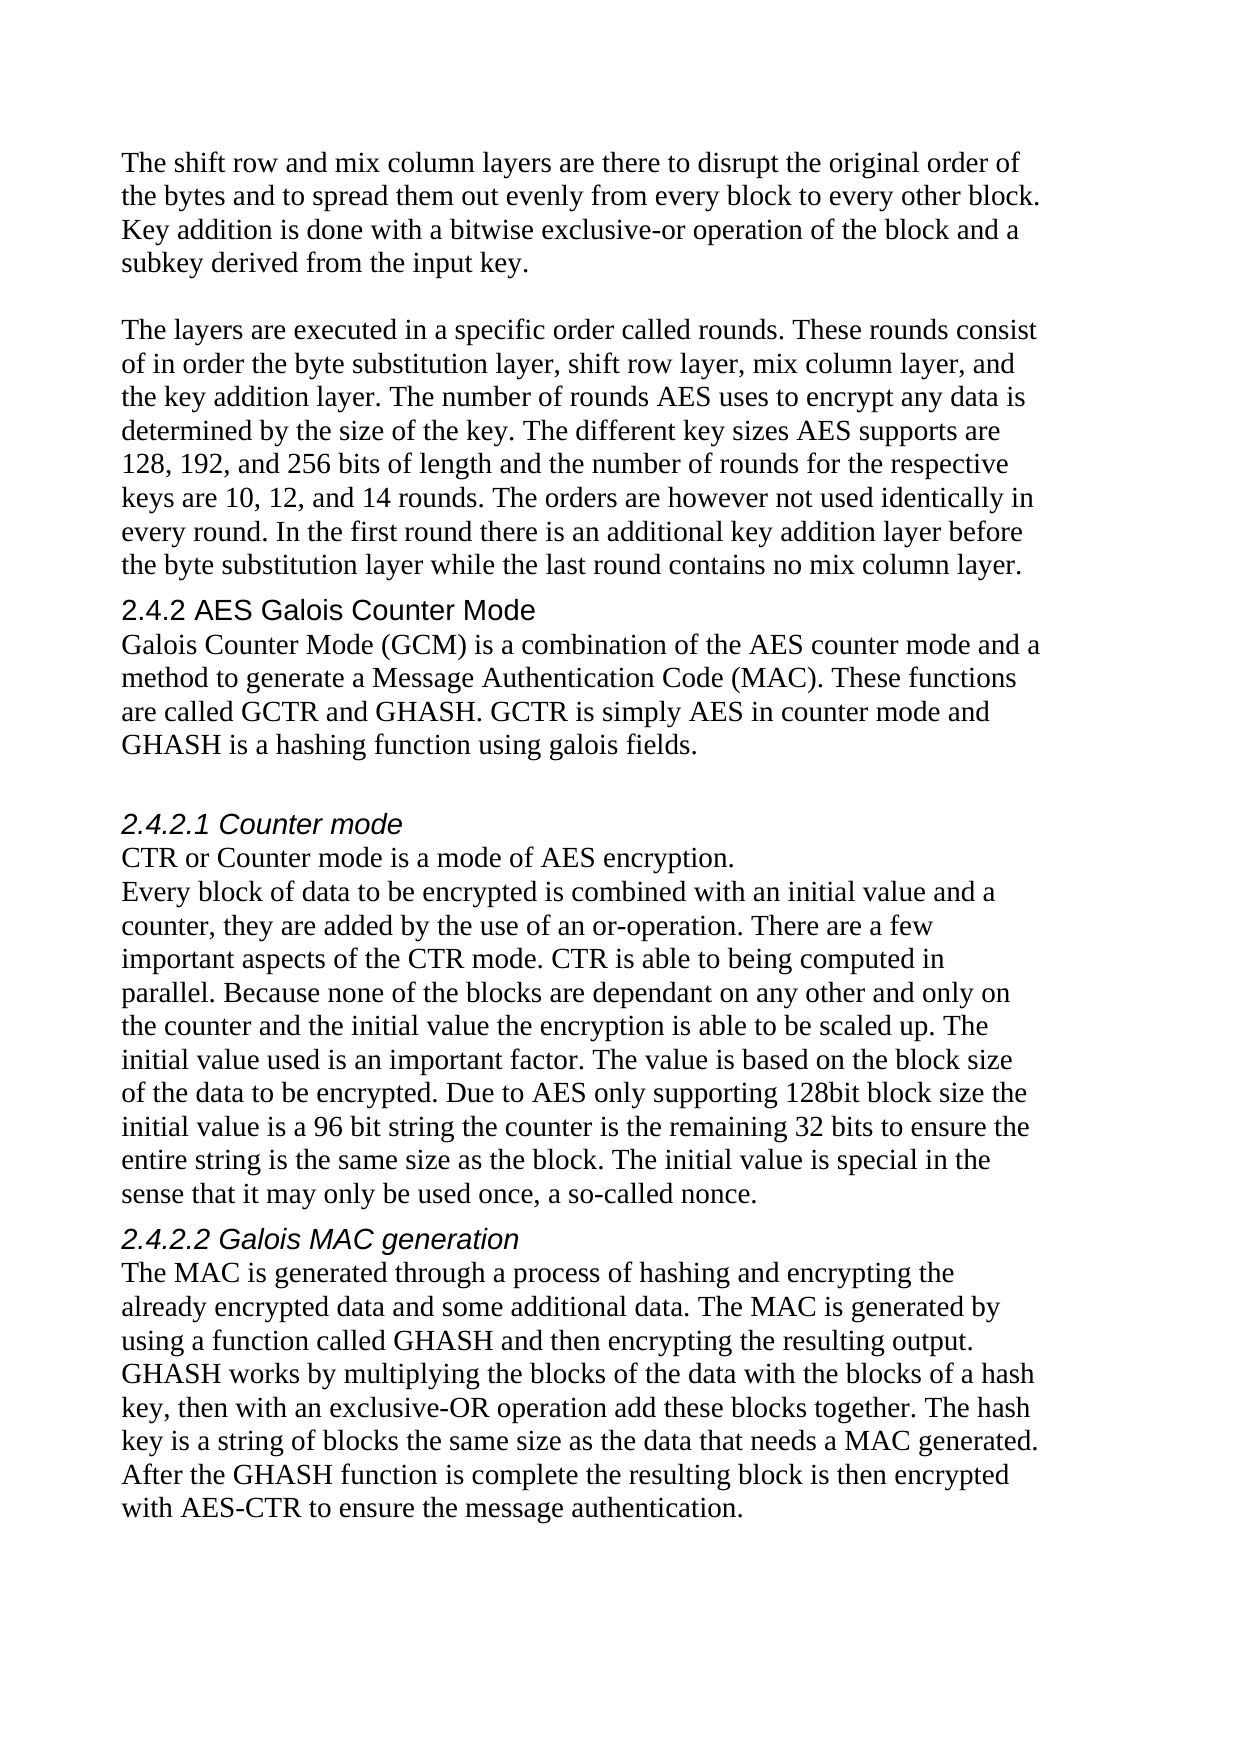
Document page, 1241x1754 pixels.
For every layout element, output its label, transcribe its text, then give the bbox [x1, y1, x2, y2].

subtitle Counter mode [121, 807, 1042, 841]
text Every block of data to be encrypted is combined with an initial value and a counter, they are added by the use of an or-operation. There are a few important aspects of the CTR mode. CTR is able to being computed in parallel. Because none of the blocks are dependant on any other and only on the counter and the initial value the encryption is able to be scaled up. The initial value used is an important factor. The value is based on the block size of the data to be encrypted. Due to AES only supporting 128bit block size the initial value is a 96 bit string the counter is the remaining 32 bits to ensure the entire string is the same size as the block. The initial value is special in the sense that it may only be used once, a so-called nonce. [121, 874, 1042, 1209]
text CTR or Counter mode is a mode of AES encryption. [121, 841, 1042, 874]
text The layers are executed in a specific order called rounds. These rounds consist of in order the byte substitution layer, shift row layer, mix column layer, and the key addition layer. The number of rounds AES uses to encrypt any data is determined by the size of the key. The different key sizes AES supports are 128, 192, and 256 bits of length and the number of rounds for the respective keys are 10, 12, and 14 rounds. The orders are however not used identically in every round. In the first round there is an additional key addition layer before the byte substitution layer while the last round contains no mix column layer. [121, 312, 1042, 581]
text Galois Counter Mode (GCM) is a combination of the AES counter mode and a method to generate a Message Authentication Code (MAC). These functions are called GCTR and GHASH. GCTR is simply AES in counter mode and GHASH is a hashing function using galois fields. [121, 627, 1042, 761]
subtitle AES Galois Counter Mode [121, 593, 1042, 627]
text The MAC is generated through a process of hashing and encrypting the already encrypted data and some additional data. The MAC is generated by using a function called GHASH and then encrypting the resulting output. GHASH works by multiplying the blocks of the data with the blocks of a hash key, then with an exclusive-OR operation add these blocks together. The hash key is a string of blocks the same size as the data that needs a MAC generated. After the GHASH function is complete the resulting block is then encrypted with AES-CTR to ensure the message authentication. [121, 1256, 1042, 1524]
text The shift row and mix column layers are there to disrupt the original order of the bytes and to spread them out evenly from every block to every other block. [121, 145, 1042, 212]
subtitle Galois MAC generation [121, 1222, 1042, 1256]
text Key addition is done with a bitwise exclusive-or operation of the block and a subkey derived from the input key. [121, 212, 1042, 279]
